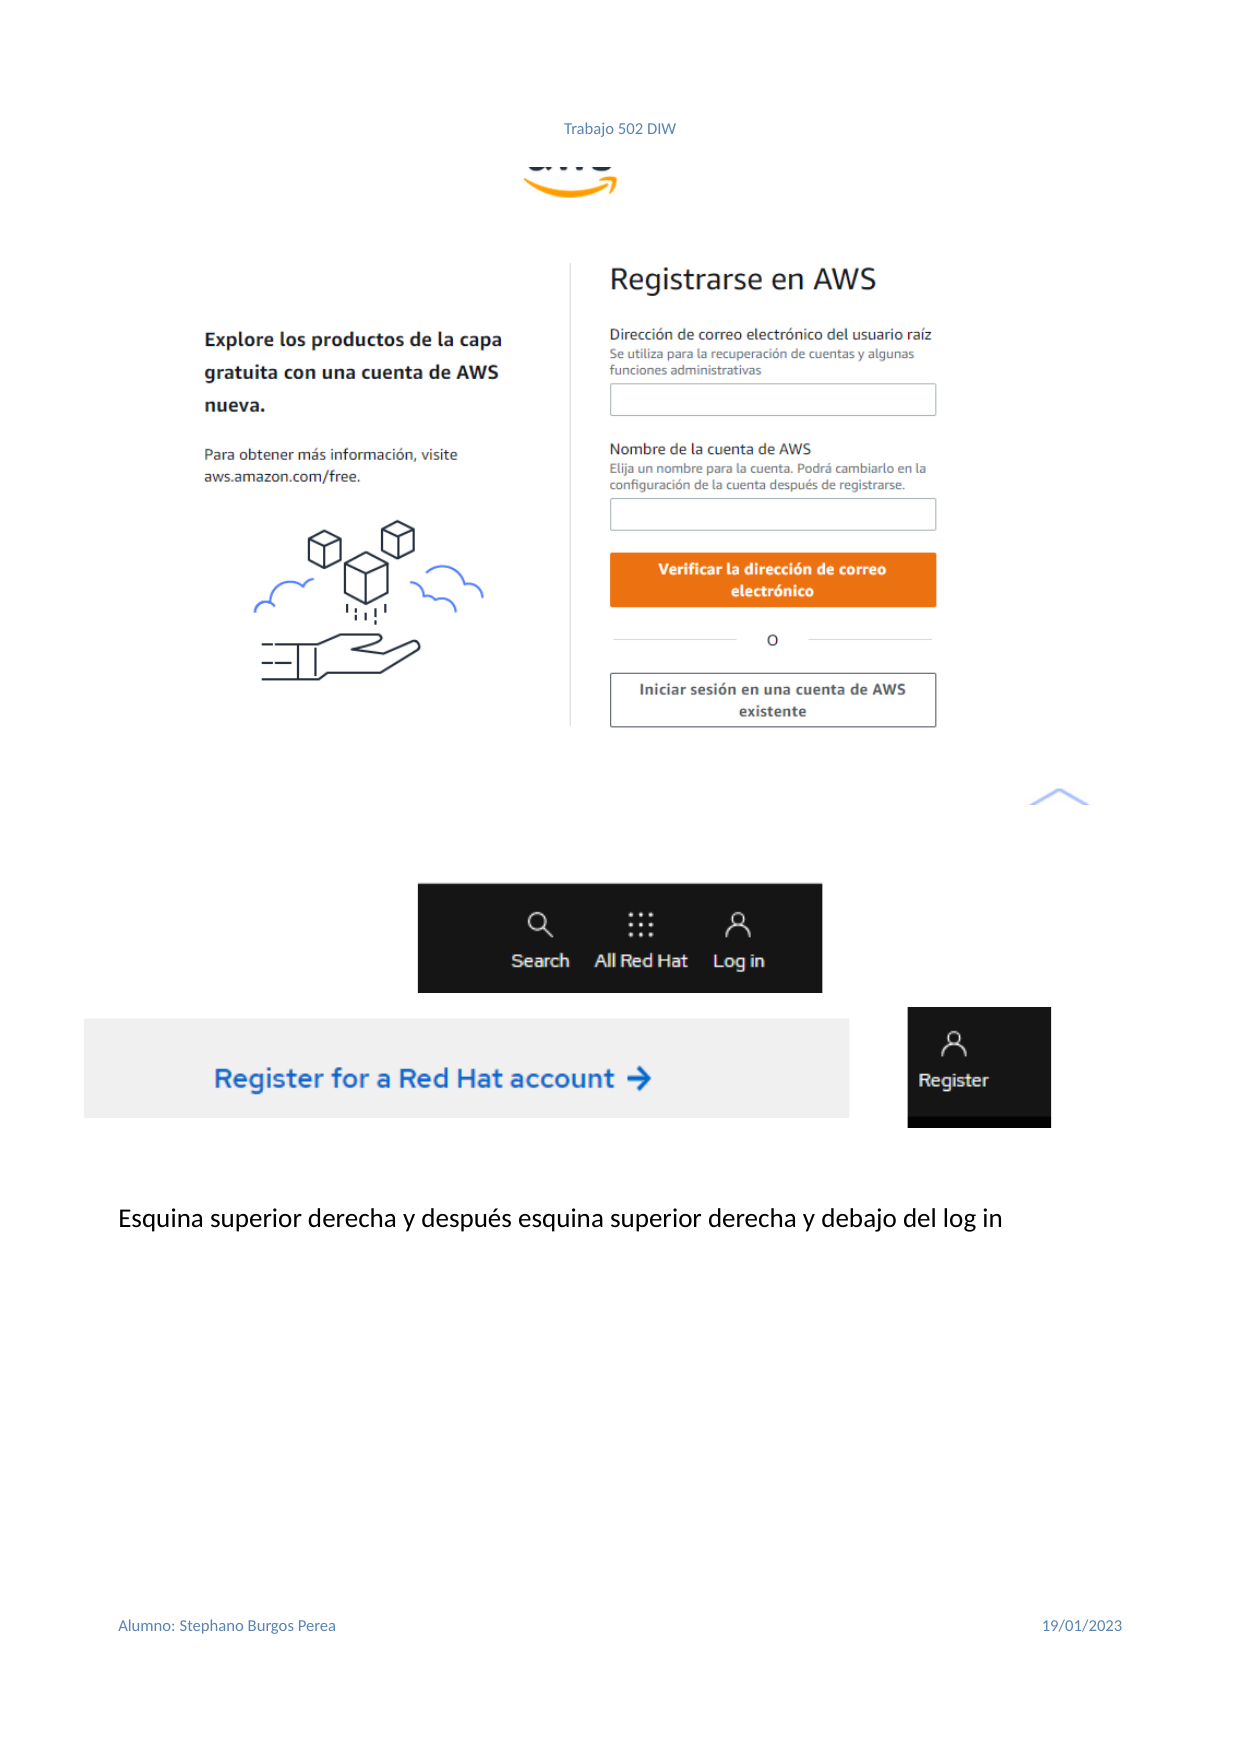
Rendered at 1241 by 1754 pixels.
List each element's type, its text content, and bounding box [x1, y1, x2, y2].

text Esquina superior derecha y después esquina superior derecha y debajo del log in [118, 1201, 1122, 1234]
picture [83, 870, 850, 1118]
picture [118, 167, 1123, 805]
picture [907, 1007, 1052, 1128]
